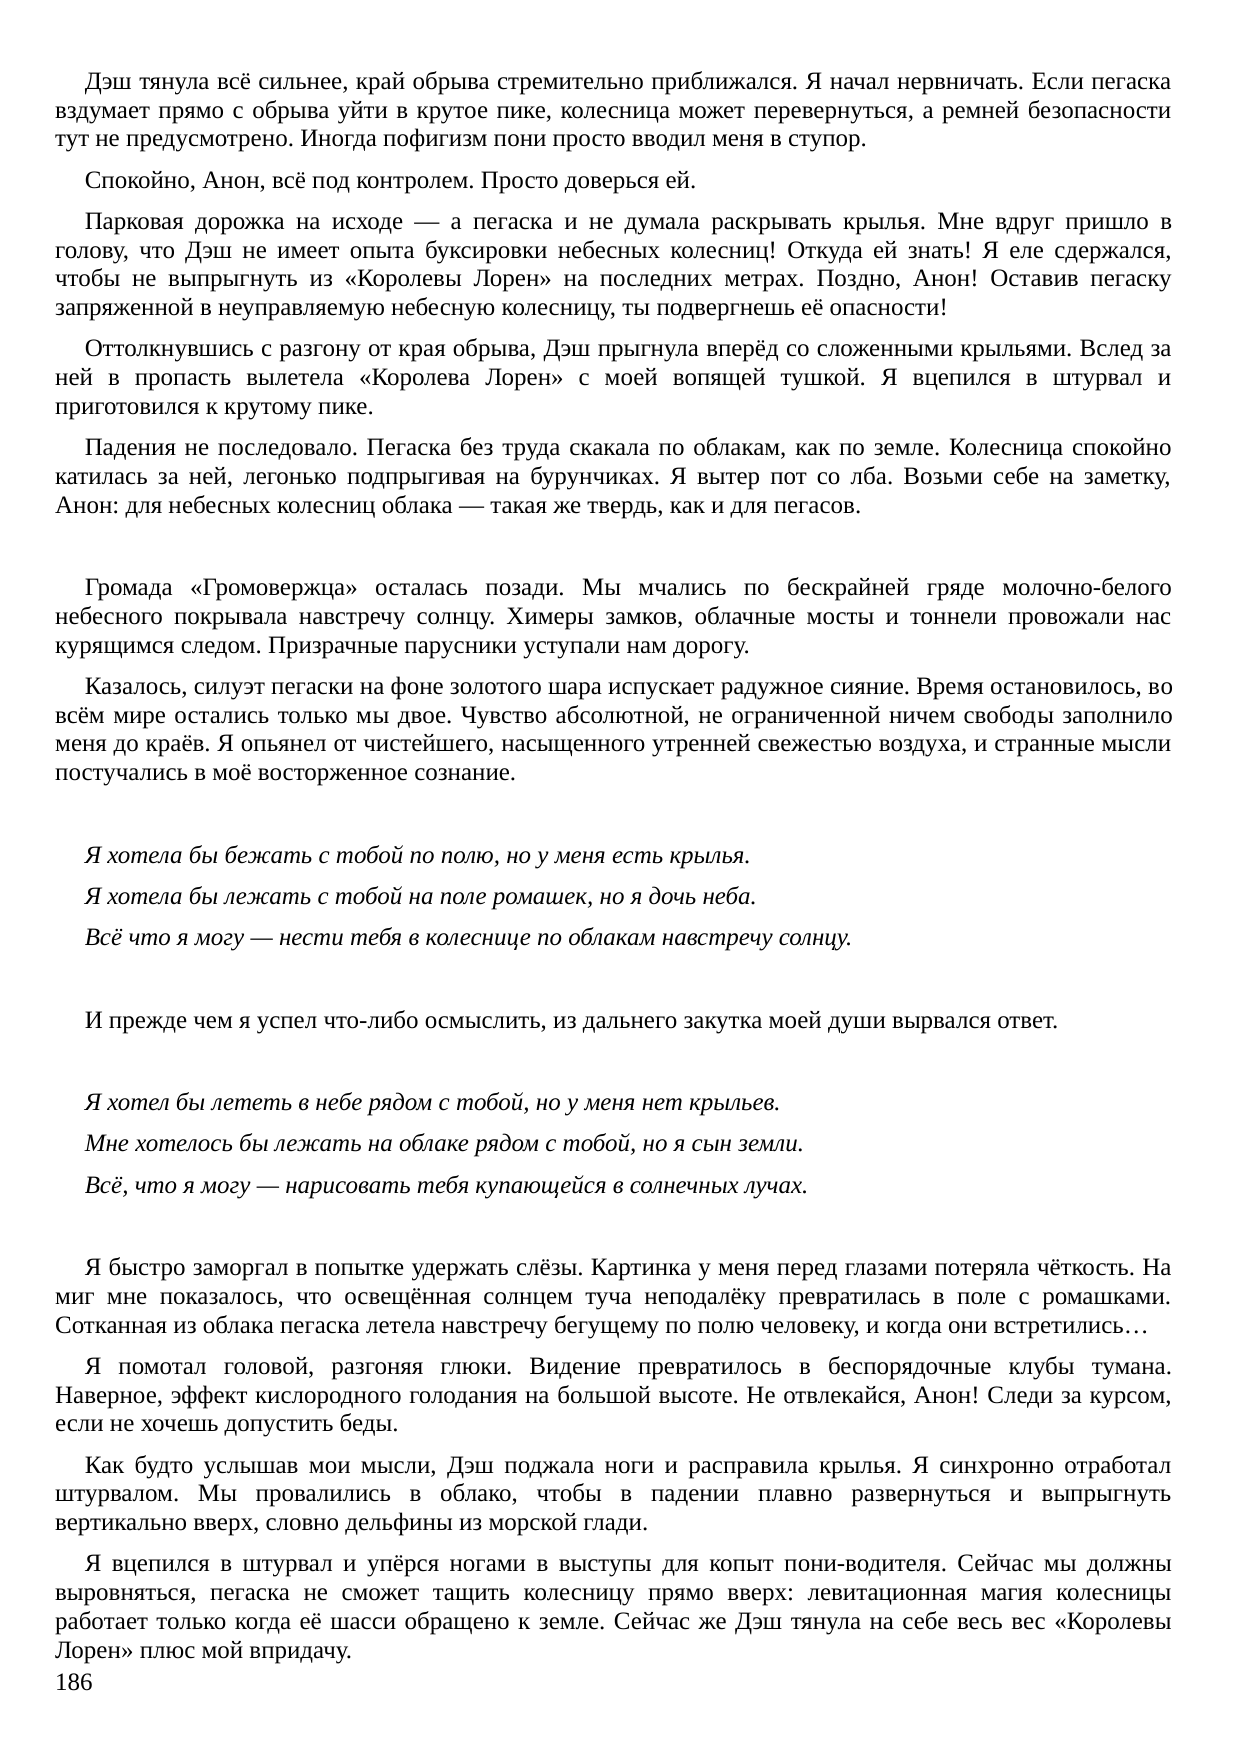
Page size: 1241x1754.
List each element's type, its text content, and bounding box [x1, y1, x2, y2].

text Я вцепился в штурвал и упёрся ногами в выступы для копыт пони-водителя. Сейчас мы должны выровняться, пегаска не сможет тащить колесницу прямо вверх: левитационная магия колесницы работает только когда её шасси обращено к земле. Сейчас же Дэш тянула на себе весь вес «Королевы Лорен» плюс мой впридачу. [55, 1548, 1173, 1663]
text Я быстро заморгал в попытке удержать слёзы. Картинка у меня перед глазами потеряла чёткость. На миг мне показалось, что освещённая солнцем туча неподалёку превратилась в поле с ромашками. Сотканная из облака пегаска летела навстречу бегущему по полю человеку, и когда они встретились… [55, 1252, 1173, 1338]
text Как будто услышав мои мысли, Дэш поджала ноги и расправила крылья. Я синхронно отработал штурвалом. Мы провалились в облако, чтобы в падении плавно развернуться и выпрыгнуть вертикально вверх, словно дельфины из морской глади. [55, 1450, 1173, 1536]
text Оттолкнувшись с разгону от края обрыва, Дэш прыгнула вперёд со сложенными крыльями. Вслед за ней в пропасть вылетела «Королева Лорен» с моей вопящей тушкой. Я вцепился в штурвал и приготовился к крутому пике. [55, 333, 1173, 420]
text Падения не последовало. Пегаска без труда скакала по облакам, как по земле. Колесница спокойно катилась за ней, легонько подпрыгивая на бурунчиках. Я вытер пот со лба. Возьми себе на заметку, Анон: для небесных колесниц облака — такая же твердь, как и для пегасов. [55, 432, 1173, 518]
text Парковая дорожка на исходе — а пегаска и не думала раскрывать крылья. Мне вдруг пришло в голову, что Дэш не имеет опыта буксировки небесных колесниц! Откуда ей знать! Я еле сдержался, чтобы не выпрыгнуть из «Королевы Лорен» на последних метрах. Поздно, Анон! Оставив пегаску запряженной в неуправляемую небесную колесницу, ты подвергнешь её опасности! [55, 206, 1173, 321]
text Я хотел бы лететь в небе рядом с тобой, но у меня нет крыльев. [55, 1087, 1173, 1116]
text Всё, что я могу — нарисовать тебя купающейся в солнечных лучах. [55, 1170, 1173, 1198]
text Громада «Громовержца» осталась позади. Мы мчались по бескрайней гряде молочно-белого небесного покрывала навстречу солнцу. Химеры замков, облачные мосты и тоннели провожали нас курящимся следом. Призрачные парусники уступали нам дорогу. [55, 572, 1173, 658]
text Спокойно, Анон, всё под контролем. Просто доверься ей. [55, 165, 1173, 193]
text Я помотал головой, разгоняя глюки. Видение превратилось в беспорядочные клубы тумана. Наверное, эффект кислородного голодания на большой высоте. Не отвлекайся, Анон! Следи за курсом, если не хочешь допустить беды. [55, 1351, 1173, 1437]
text И прежде чем я успел что-либо осмыслить, из дальнего закутка моей души вырвался ответ. [55, 1005, 1173, 1033]
text Всё что я могу — нести тебя в колеснице по облакам навстречу солнцу. [55, 922, 1173, 951]
text Дэш тянула всё сильнее, край обрыва стремительно приближался. Я начал нервничать. Если пегаска вздумает прямо с обрыва уйти в крутое пике, колесница может перевернуться, а ремней безопасности тут не предусмотрено. Иногда пофигизм пони просто вводил меня в ступор. [55, 66, 1173, 152]
text Я хотела бы лежать с тобой на поле ромашек, но я дочь неба. [55, 881, 1173, 910]
text Я хотела бы бежать с тобой по полю, но у меня есть крылья. [55, 840, 1173, 868]
text Мне хотелось бы лежать на облаке рядом с тобой, но я сын земли. [55, 1128, 1173, 1157]
text Казалось, силуэт пегаски на фоне золотого шара испускает радужное сияние. Время остановилось, во всём мире остались только мы двое. Чувство абсолютной, не ограниченной ничем свободы заполнило меня до краёв. Я опьянел от чистейшего, насыщенного утренней свежестью воздуха, и странные мысли постучались в моё восторженное сознание. [55, 671, 1173, 786]
